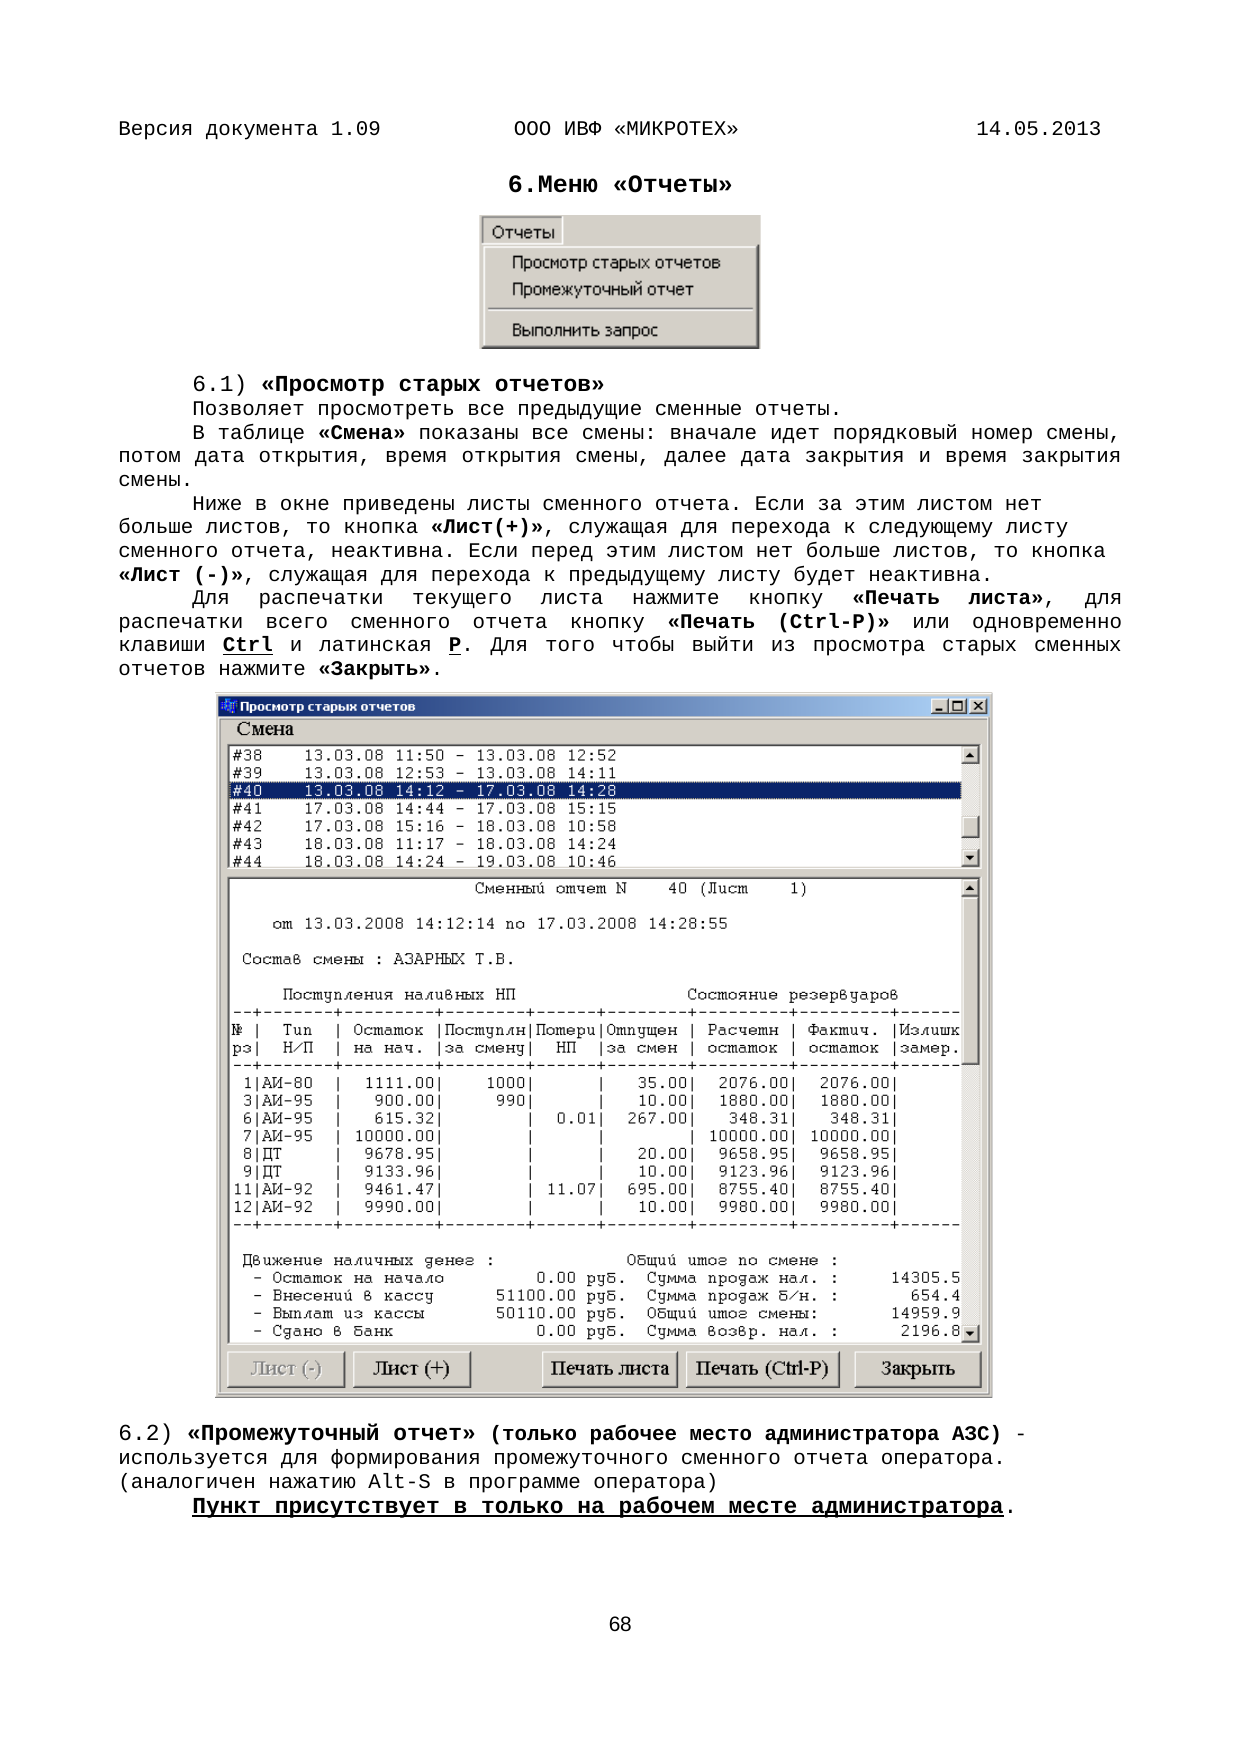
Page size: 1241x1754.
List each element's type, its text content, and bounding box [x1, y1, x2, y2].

text 6.2) «Промежуточный отчет» (только рабочее место администратора АЗС) - используется для формирования промежуточного сменного отчета оператора. (аналогичен нажатию Alt-S в программе оператора) [118, 1421, 1122, 1494]
text Ниже в окне приведены листы сменного отчета. Если за этим листом нет больше листов, то кнопка «Лист(+)», служащая для перехода к следующему листу сменного отчета, неактивна. Если перед этим листом нет больше листов, то кнопка «Лист (-)», служащая для перехода к предыдущему листу будет неактивна. [118, 493, 1122, 587]
text Позволяет просмотреть все предыдущие сменные отчеты. [118, 398, 1122, 422]
text Пункт присутствует в только на рабочем месте администратора. [118, 1494, 1122, 1520]
picture [215, 692, 993, 1398]
text В таблице «Смена» показаны все смены: вначале идет порядковый номер смены, потом дата открытия, время открытия смены, далее дата закрытия и время закрытия смены. [118, 422, 1122, 493]
text Для распечатки текущего листа нажмите кнопку «Печать листа», для распечатки всего сменного отчета кнопку «Печать (Ctrl-P)» или одновременно клавиши Ctrl и латинская P. Для того чтобы выйти из просмотра старых сменных отчетов нажмите «Закрыть». [118, 587, 1122, 682]
text 6.1) «Просмотр старых отчетов» [118, 372, 1122, 398]
picture [479, 215, 761, 349]
text 6.Меню «Отчеты» [118, 171, 1122, 199]
